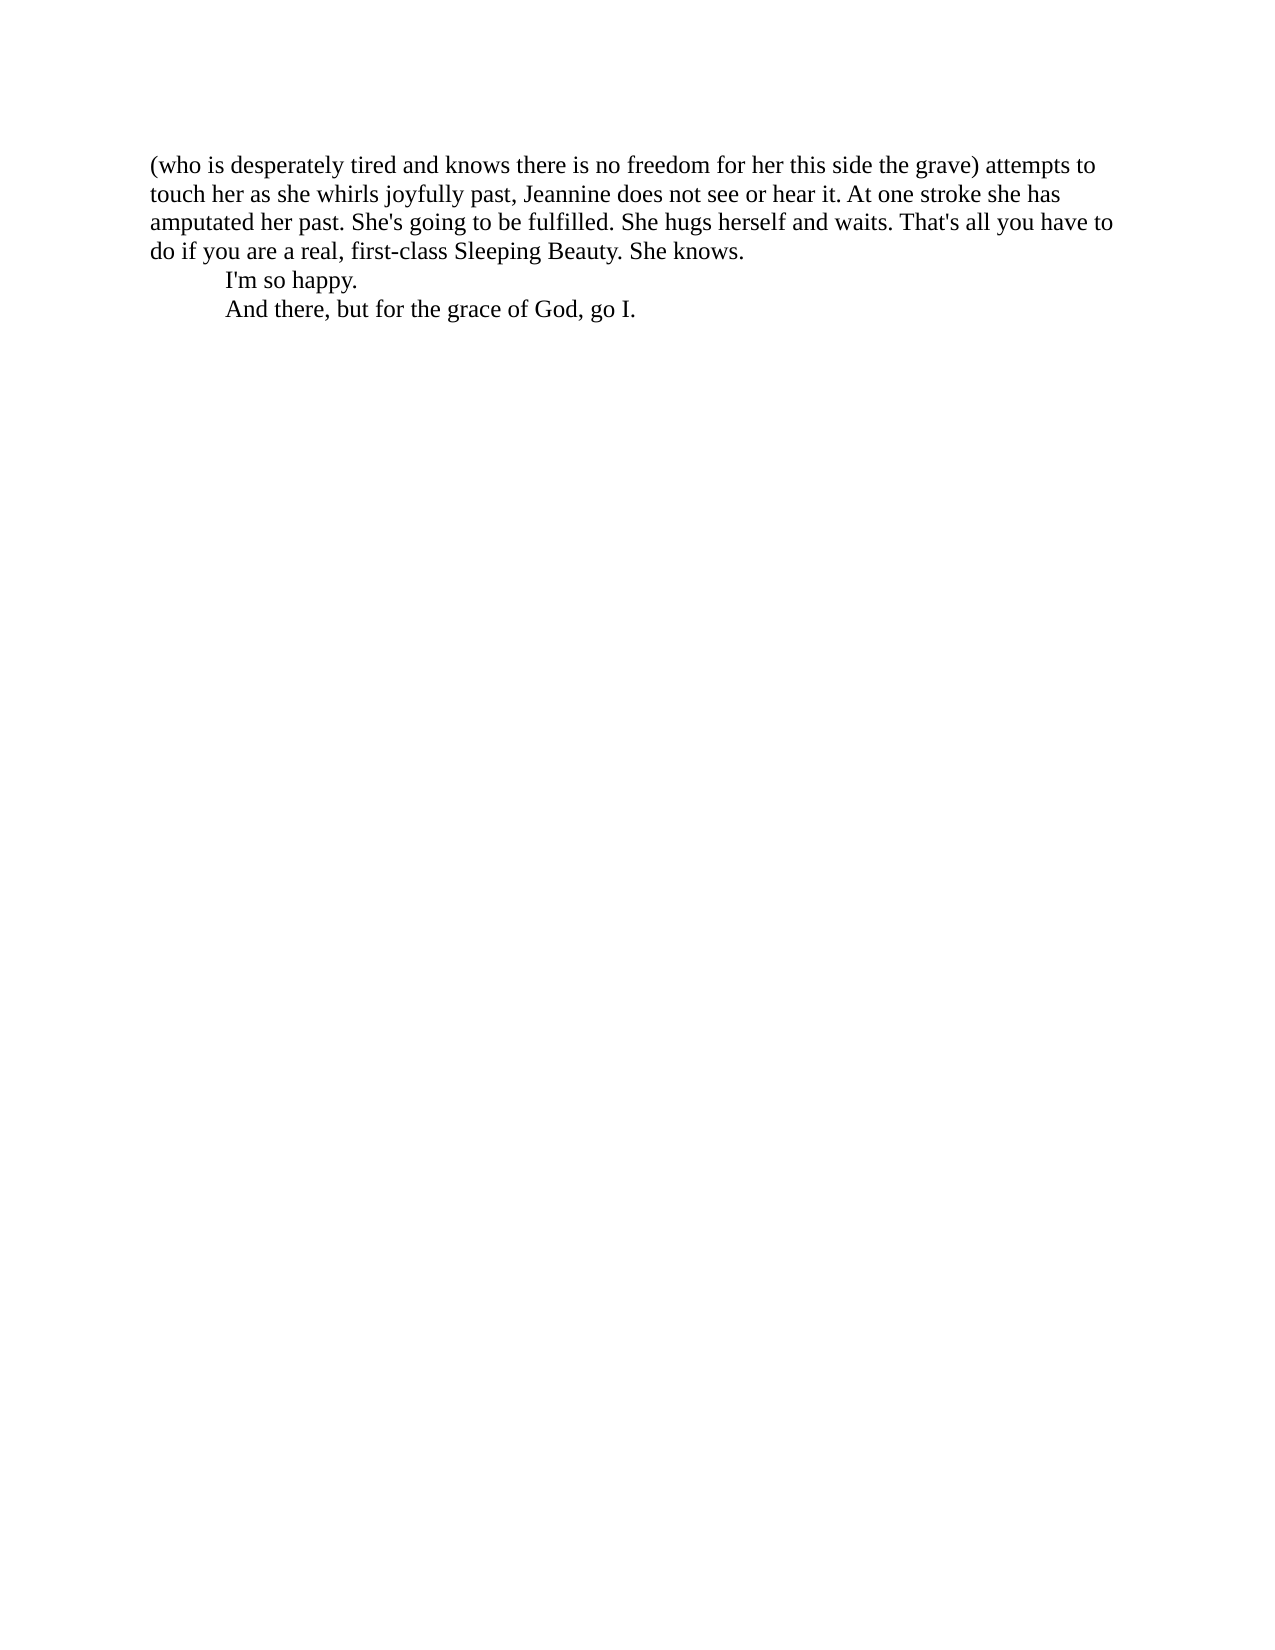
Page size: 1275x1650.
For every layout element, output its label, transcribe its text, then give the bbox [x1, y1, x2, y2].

text (who is desperately tired and knows there is no freedom for her this side the grave) attempts to touch her as she whirls joyfully past, Jeannine does not see or hear it. At one stroke she has amputated her past. She's going to be fulfilled. She hugs herself and waits. That's all you have to do if you are a real, first-class Sleeping Beauty. She knows. [150, 150, 1125, 265]
text I'm so happy. [150, 265, 1125, 294]
text And there, but for the grace of God, go I. [150, 294, 1125, 322]
